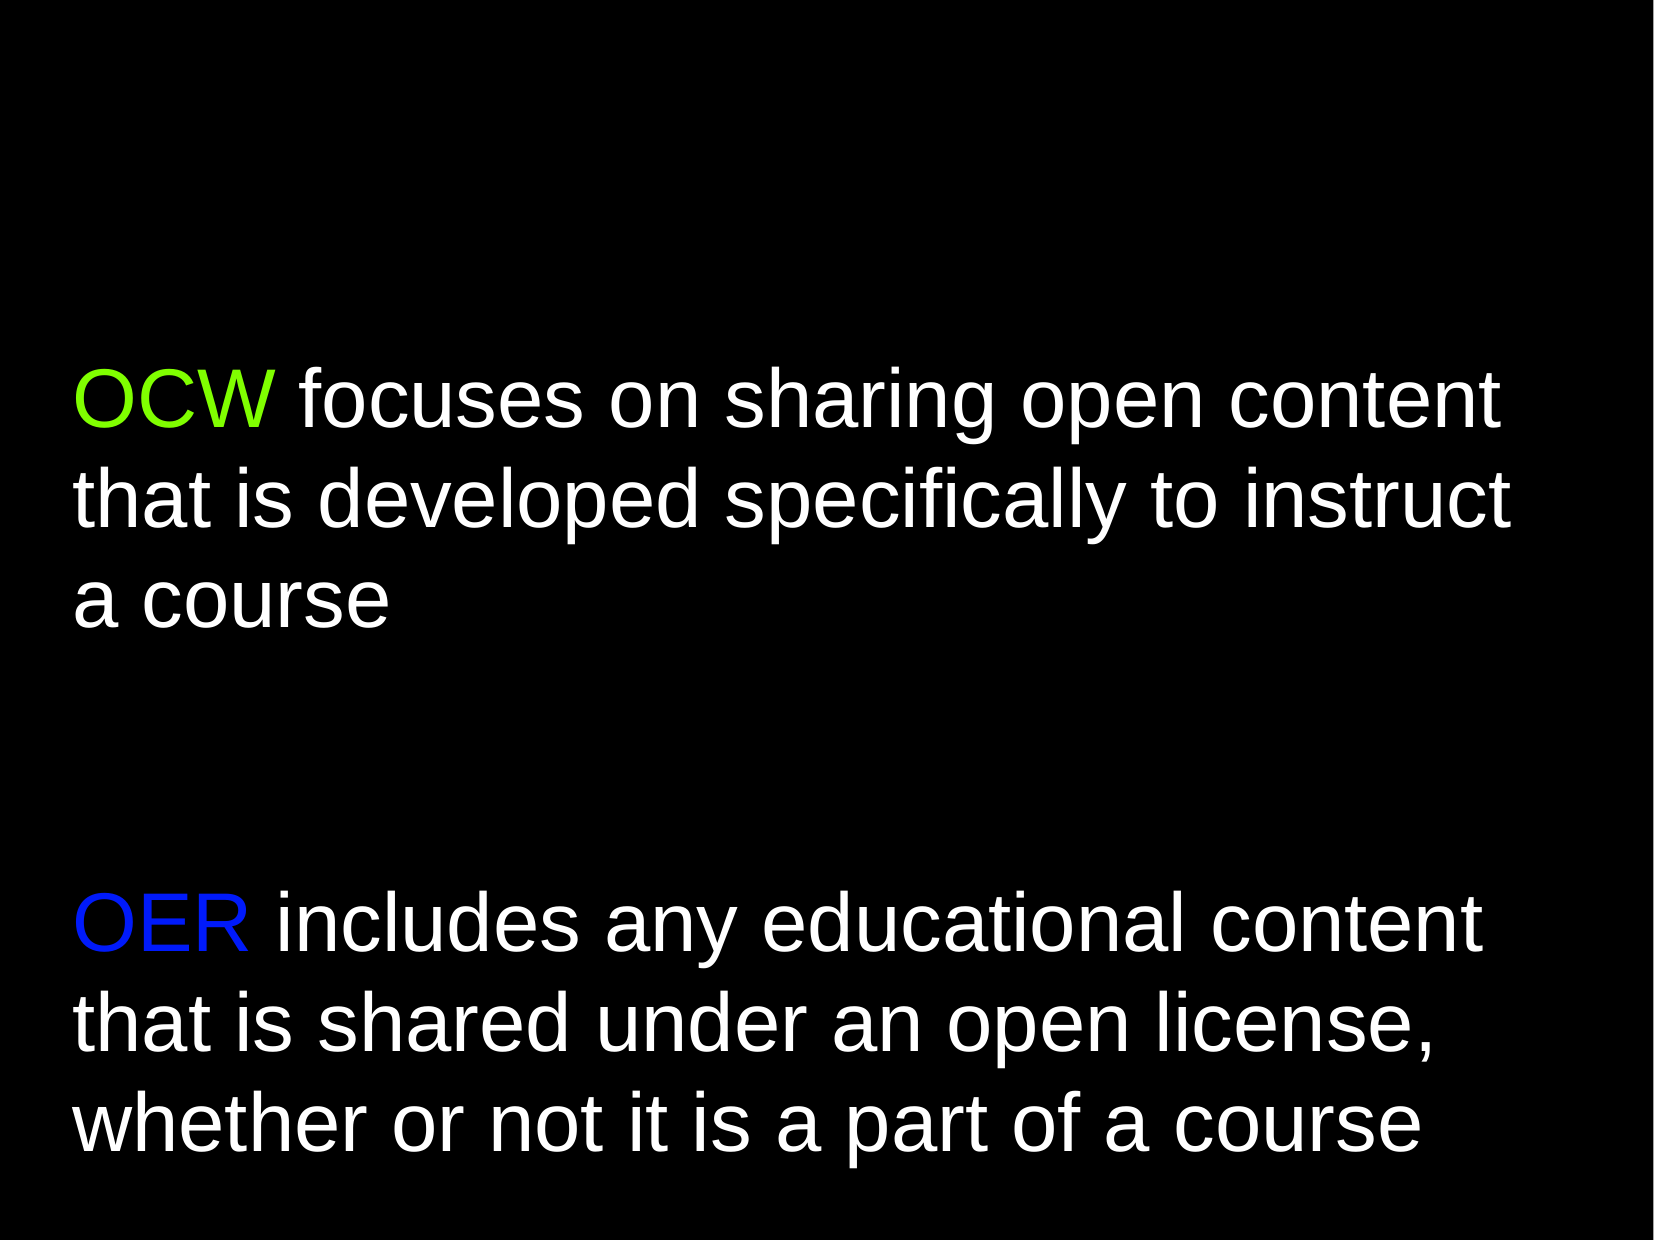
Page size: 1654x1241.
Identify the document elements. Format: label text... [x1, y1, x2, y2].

text_box OCW focuses on sharing open content that is developed specifically to instruct a course OER includes any educational content that is shared under an open license, whether or not it is a part of a course [50, 336, 1577, 910]
